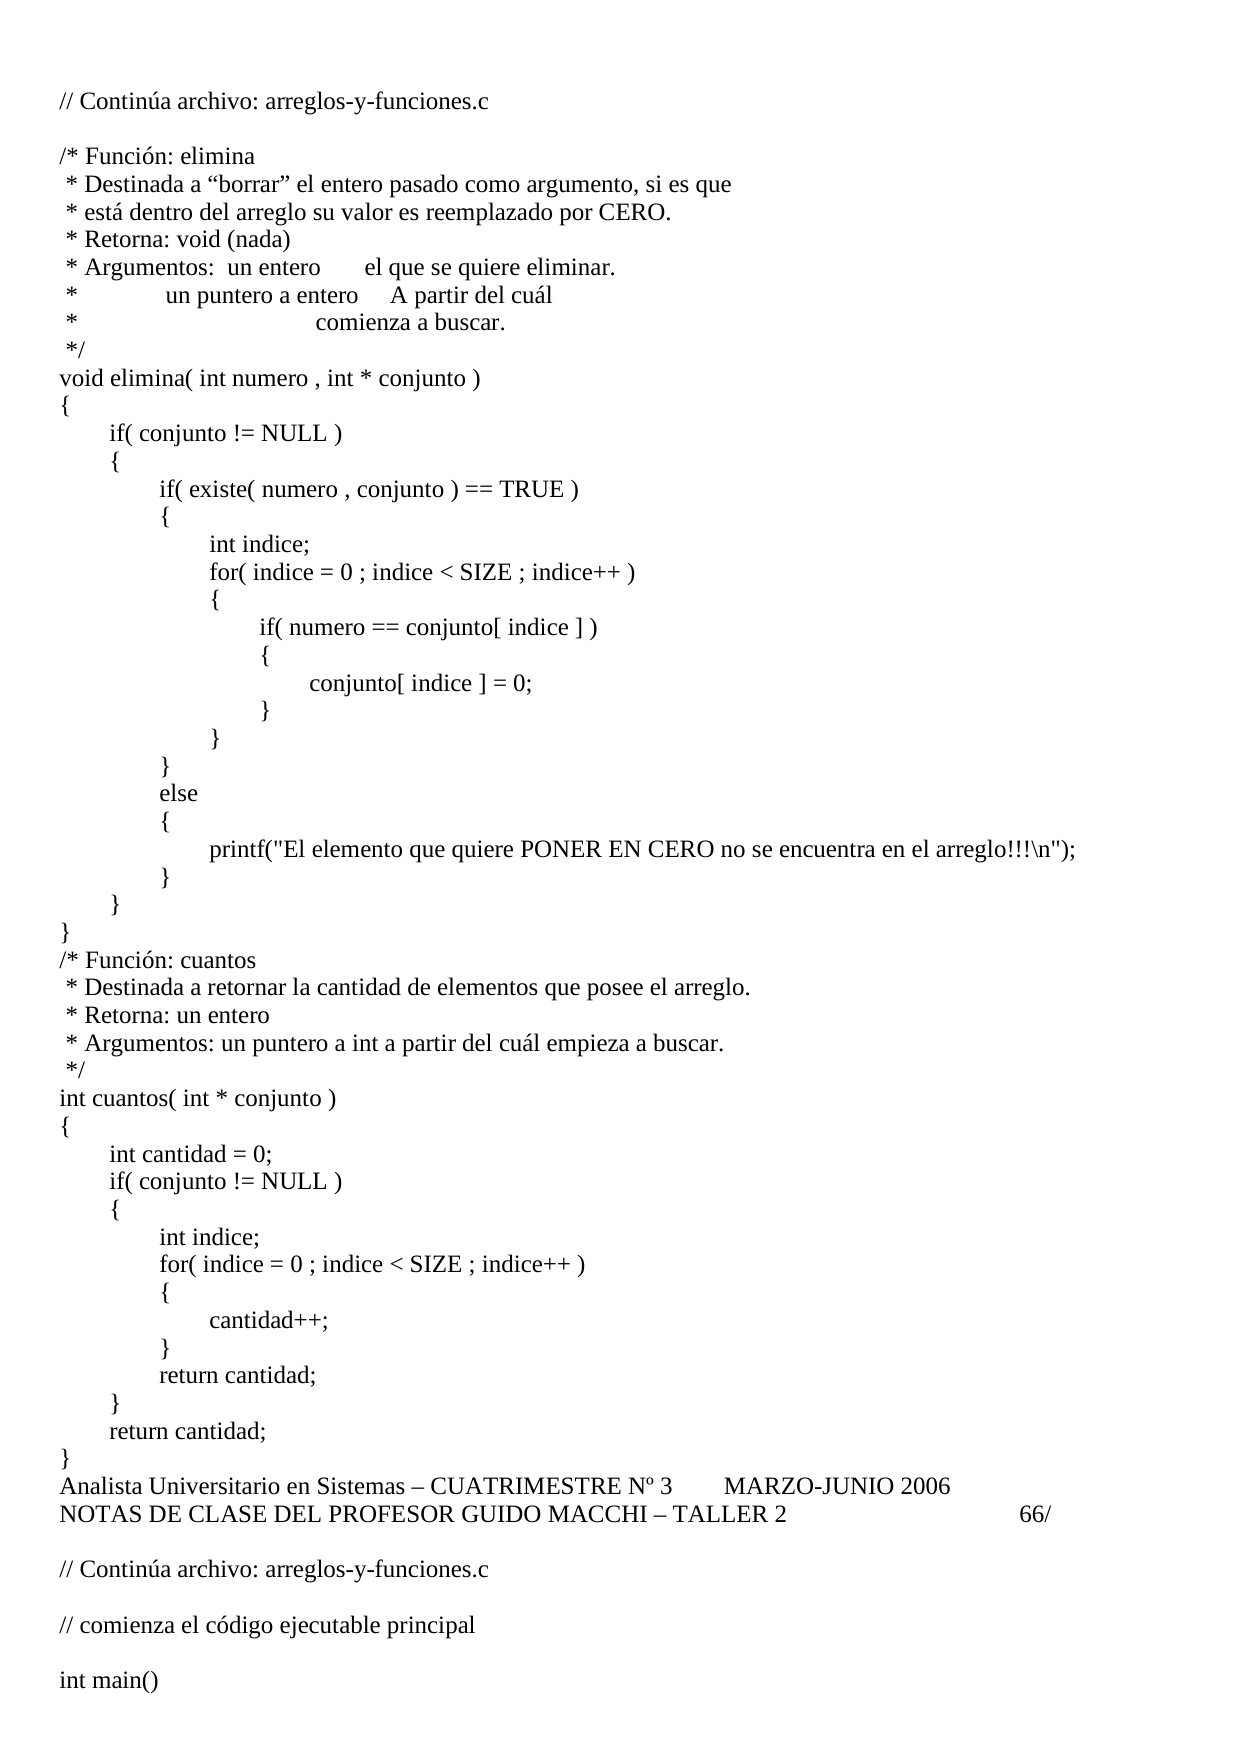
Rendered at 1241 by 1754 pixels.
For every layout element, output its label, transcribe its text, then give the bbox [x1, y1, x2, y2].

text * Destinada a retornar la cantidad de elementos que posee el arreglo. [59, 973, 1093, 1001]
text int indice; [59, 1223, 1093, 1251]
text * Destinada a “borrar” el entero pasado como argumento, si es que [59, 170, 1093, 198]
text * Argumentos: un entero el que se quiere eliminar. [59, 253, 1093, 281]
text int cantidad = 0; [59, 1140, 1093, 1167]
text } [59, 918, 1093, 946]
text // Continúa archivo: arreglos-y-funciones.c [59, 87, 1093, 114]
text } [59, 1389, 1093, 1417]
text * Retorna: un entero [59, 1001, 1093, 1029]
text NOTAS DE CLASE DEL PROFESOR GUIDO MACCHI – TALLER 2 66/ [59, 1500, 1093, 1528]
text { [59, 586, 1093, 613]
text if( numero == conjunto[ indice ] ) [59, 613, 1093, 641]
text { [59, 641, 1093, 669]
text if( conjunto != NULL ) [59, 1167, 1093, 1195]
text * comienza a buscar. [59, 308, 1093, 336]
text { [59, 1112, 1093, 1140]
text void elimina( int numero , int * conjunto ) [59, 364, 1093, 392]
text if( existe( numero , conjunto ) == TRUE ) [59, 475, 1093, 502]
text return cantidad; [59, 1417, 1093, 1444]
text // Continúa archivo: arreglos-y-funciones.c [59, 1555, 1093, 1583]
text } [59, 752, 1093, 779]
text { [59, 502, 1093, 530]
text { [59, 1195, 1093, 1223]
text * un puntero a entero A partir del cuál [59, 281, 1093, 308]
text for( indice = 0 ; indice < SIZE ; indice++ ) [59, 1251, 1093, 1278]
text // comienza el código ejecutable principal [59, 1611, 1093, 1638]
text * está dentro del arreglo su valor es reemplazado por CERO. [59, 198, 1093, 225]
text printf("El elemento que quiere PONER EN CERO no se encuentra en el arreglo!!!\n"); [59, 835, 1093, 863]
text } [59, 1334, 1093, 1361]
text conjunto[ indice ] = 0; [59, 669, 1093, 696]
text { [59, 1278, 1093, 1306]
text */ [59, 1057, 1093, 1084]
text * Argumentos: un puntero a int a partir del cuál empieza a buscar. [59, 1029, 1093, 1057]
text for( indice = 0 ; indice < SIZE ; indice++ ) [59, 558, 1093, 586]
text return cantidad; [59, 1361, 1093, 1389]
text { [59, 392, 1093, 419]
text Analista Universitario en Sistemas – CUATRIMESTRE Nº 3 MARZO-JUNIO 2006 [59, 1472, 1093, 1500]
text /* Función: cuantos [59, 946, 1093, 973]
text { [59, 447, 1093, 475]
text } [59, 890, 1093, 918]
text } [59, 863, 1093, 890]
text */ [59, 336, 1093, 364]
text if( conjunto != NULL ) [59, 419, 1093, 447]
text * Retorna: void (nada) [59, 225, 1093, 253]
text int indice; [59, 530, 1093, 558]
text else [59, 779, 1093, 807]
text cantidad++; [59, 1306, 1093, 1334]
text /* Función: elimina [59, 142, 1093, 170]
text } [59, 1444, 1093, 1472]
text int main() [59, 1666, 1093, 1694]
text int cuantos( int * conjunto ) [59, 1084, 1093, 1112]
text } [59, 724, 1093, 752]
text { [59, 807, 1093, 835]
text } [59, 696, 1093, 724]
